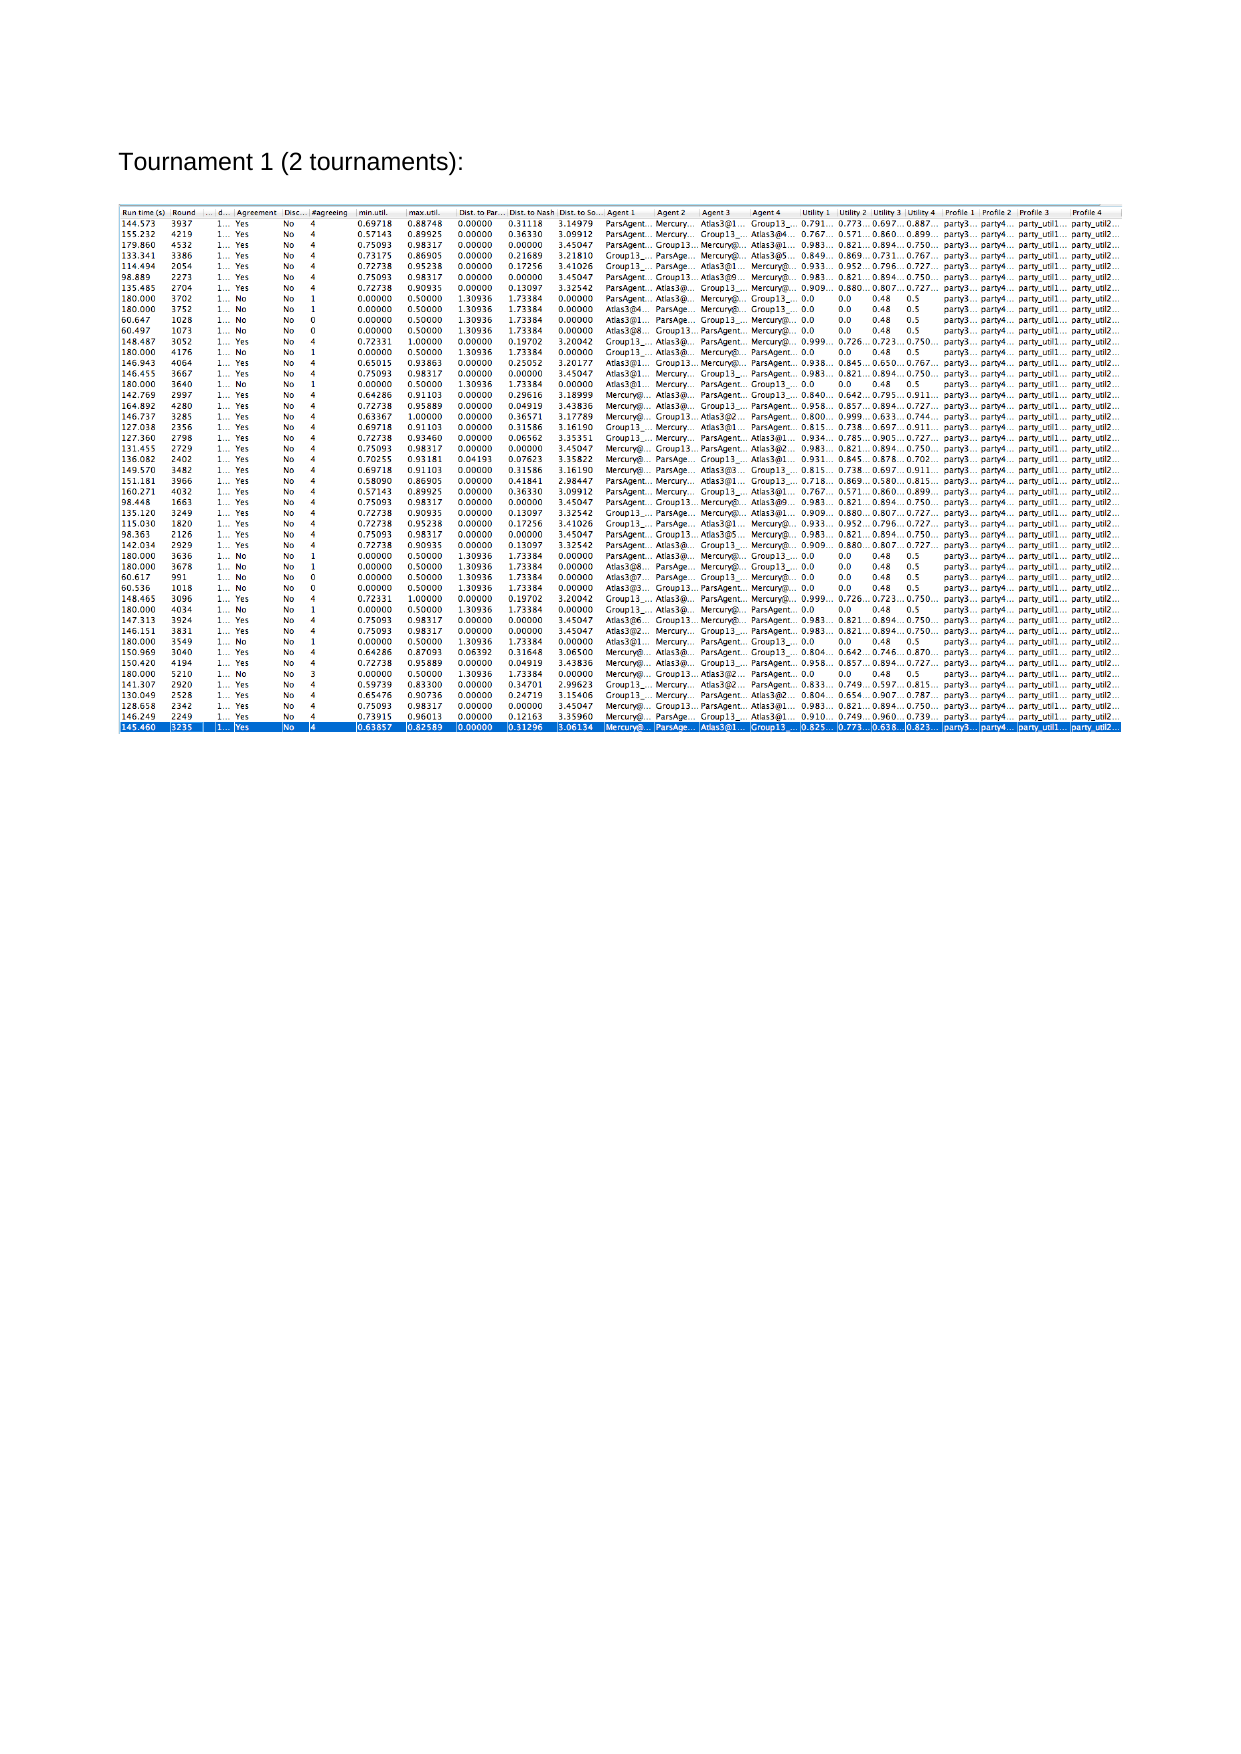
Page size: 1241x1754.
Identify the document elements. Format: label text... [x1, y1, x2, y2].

picture [118, 204, 1123, 734]
text Tournament 1 (2 tournaments): [118, 147, 1122, 176]
